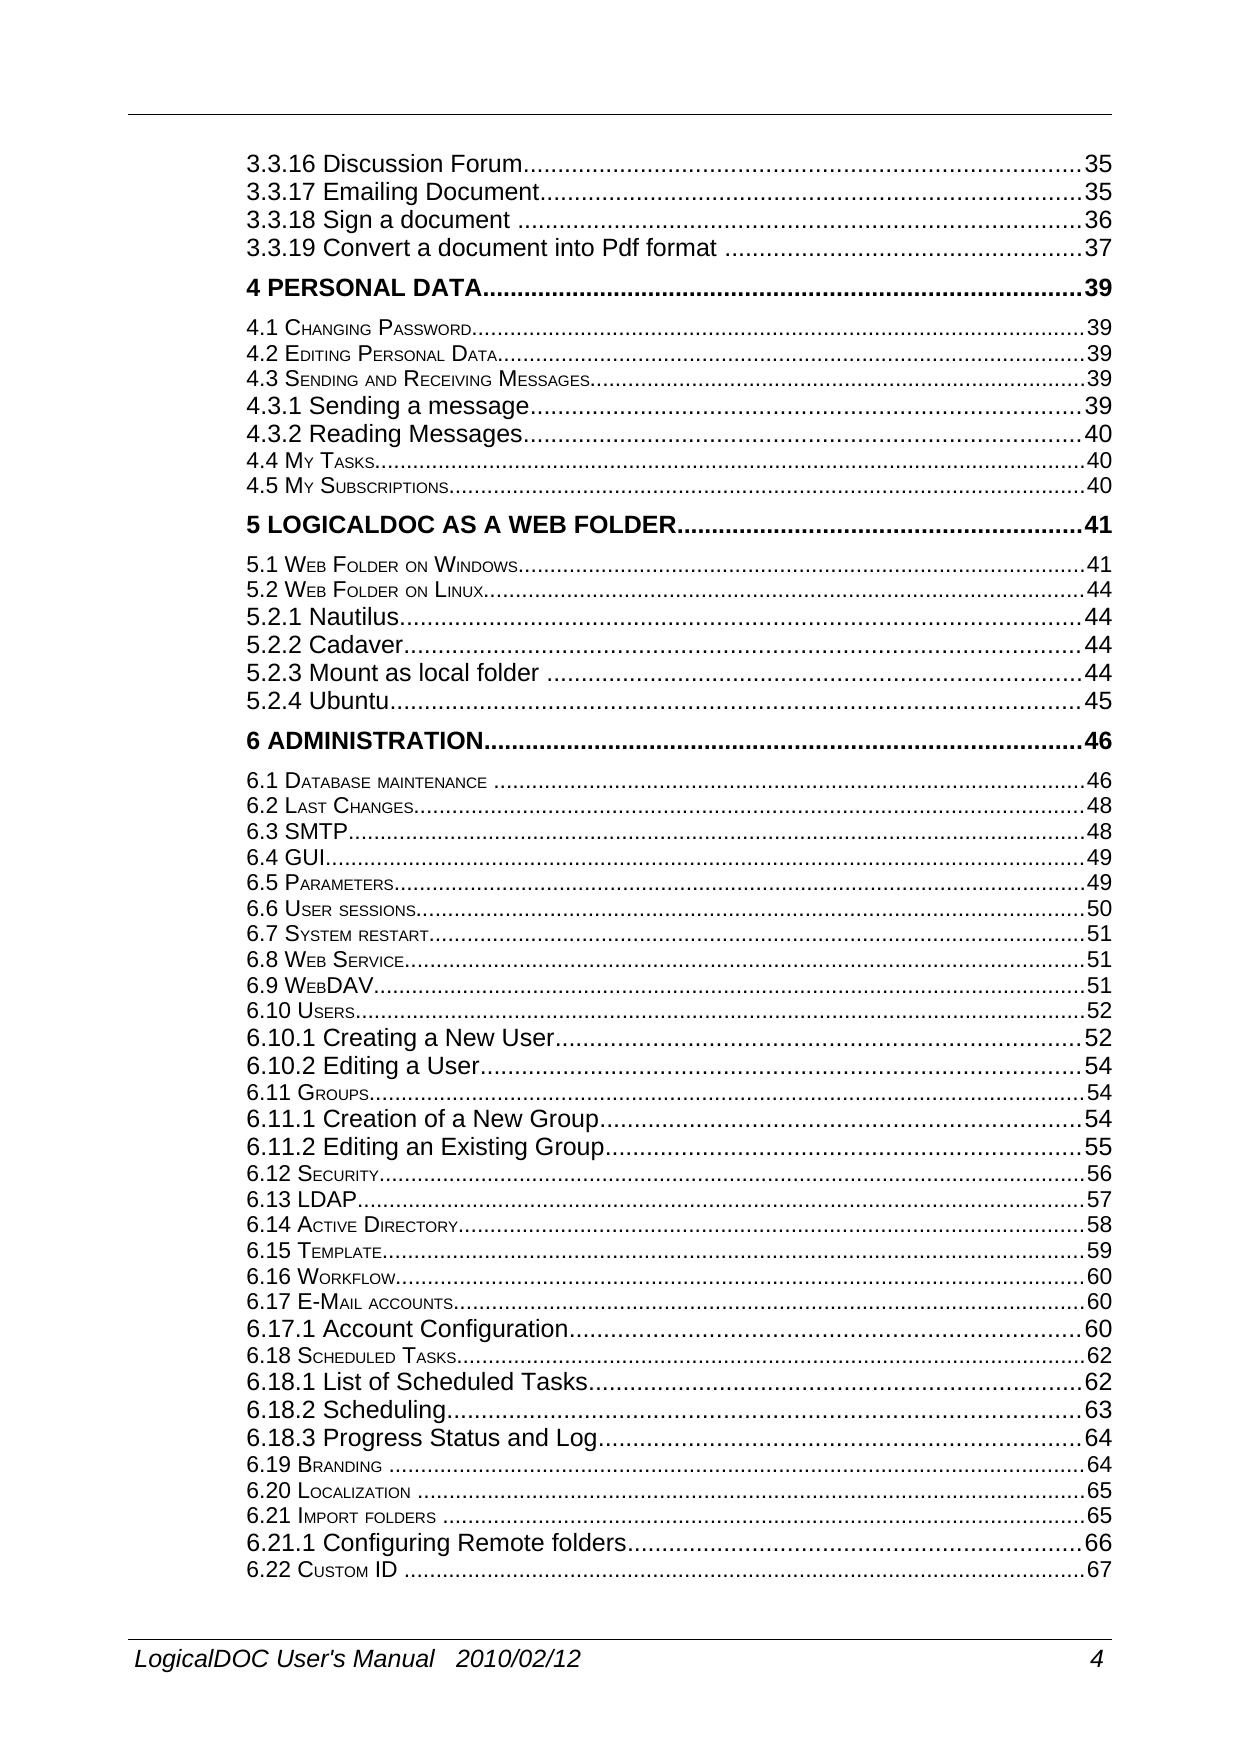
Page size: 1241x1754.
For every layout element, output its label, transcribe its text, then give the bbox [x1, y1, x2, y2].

text 4.4 My Tasks 40 [246, 447, 1112, 473]
text 6.8 Web Service 51 [246, 947, 1112, 972]
text 6.5 Parameters 49 [246, 870, 1112, 895]
text 6.14 Active Directory 58 [246, 1212, 1112, 1238]
text 6.2 Last Changes 48 [246, 793, 1112, 818]
text 4.3.2 Reading Messages 40 [246, 419, 1112, 447]
text 6.15 Template 59 [246, 1238, 1112, 1263]
text 3.3.17 Emailing Document 35 [246, 178, 1112, 206]
text 6.10.2 Editing a User 54 [246, 1051, 1112, 1079]
text 5.2 Web Folder on Linux 44 [246, 577, 1112, 603]
text 6.3 SMTP 48 [246, 818, 1112, 844]
text 6.10.1 Creating a New User 52 [246, 1023, 1112, 1051]
text 6.18.2 Scheduling 63 [246, 1396, 1112, 1424]
text 6.11.1 Creation of a New Group 54 [246, 1105, 1112, 1133]
text 6.20 Localization 65 [246, 1477, 1112, 1503]
text 5.2.2 Cadaver 44 [246, 631, 1112, 658]
text 6.19 Branding 64 [246, 1452, 1112, 1477]
text 6 Administration 46 [246, 727, 1112, 755]
text 6.11 Groups 54 [246, 1079, 1112, 1105]
text 5.2.1 Nautilus 44 [246, 603, 1112, 631]
text 6.18 Scheduled Tasks 62 [246, 1342, 1112, 1368]
text 4.3 Sending and Receiving Messages 39 [246, 366, 1112, 391]
text 6.17.1 Account Configuration 60 [246, 1314, 1112, 1342]
text 4.1 Changing Password 39 [246, 314, 1112, 340]
text 3.3.16 Discussion Forum 35 [246, 150, 1112, 178]
text 6.13 LDAP 57 [246, 1186, 1112, 1212]
text 4.2 Editing Personal Data 39 [246, 340, 1112, 366]
text 6.6 User sessions 50 [246, 895, 1112, 921]
text 6.18.3 Progress Status and Log 64 [246, 1424, 1112, 1452]
text 6.11.2 Editing an Existing Group 55 [246, 1133, 1112, 1161]
text 6.21 Import folders 65 [246, 1503, 1112, 1529]
text 6.10 Users 52 [246, 998, 1112, 1023]
text 6.7 System restart 51 [246, 921, 1112, 947]
text 3.3.19 Convert a document into Pdf format 37 [246, 234, 1112, 262]
text 4.3.1 Sending a message 39 [246, 391, 1112, 419]
text 6.12 Security 56 [246, 1161, 1112, 1186]
text 6.9 WebDAV 51 [246, 972, 1112, 998]
text 5.1 Web Folder on Windows 41 [246, 551, 1112, 577]
text 5.2.4 Ubuntu 45 [246, 686, 1112, 714]
text 6.4 GUI 49 [246, 844, 1112, 870]
text 6.16 Workflow 60 [246, 1263, 1112, 1289]
text 5 LogicalDOC as a Web Folder 41 [246, 511, 1112, 539]
text 6.1 Database maintenance 46 [246, 767, 1112, 793]
text 6.22 Custom ID 67 [246, 1557, 1112, 1582]
text 5.2.3 Mount as local folder 44 [246, 658, 1112, 686]
text 6.21.1 Configuring Remote folders 66 [246, 1529, 1112, 1557]
text 3.3.18 Sign a document 36 [246, 206, 1112, 234]
text 4.5 My Subscriptions 40 [246, 473, 1112, 498]
text 6.18.1 List of Scheduled Tasks 62 [246, 1368, 1112, 1396]
text 4 Personal Data 39 [246, 274, 1112, 302]
text 6.17 E-Mail accounts 60 [246, 1289, 1112, 1314]
